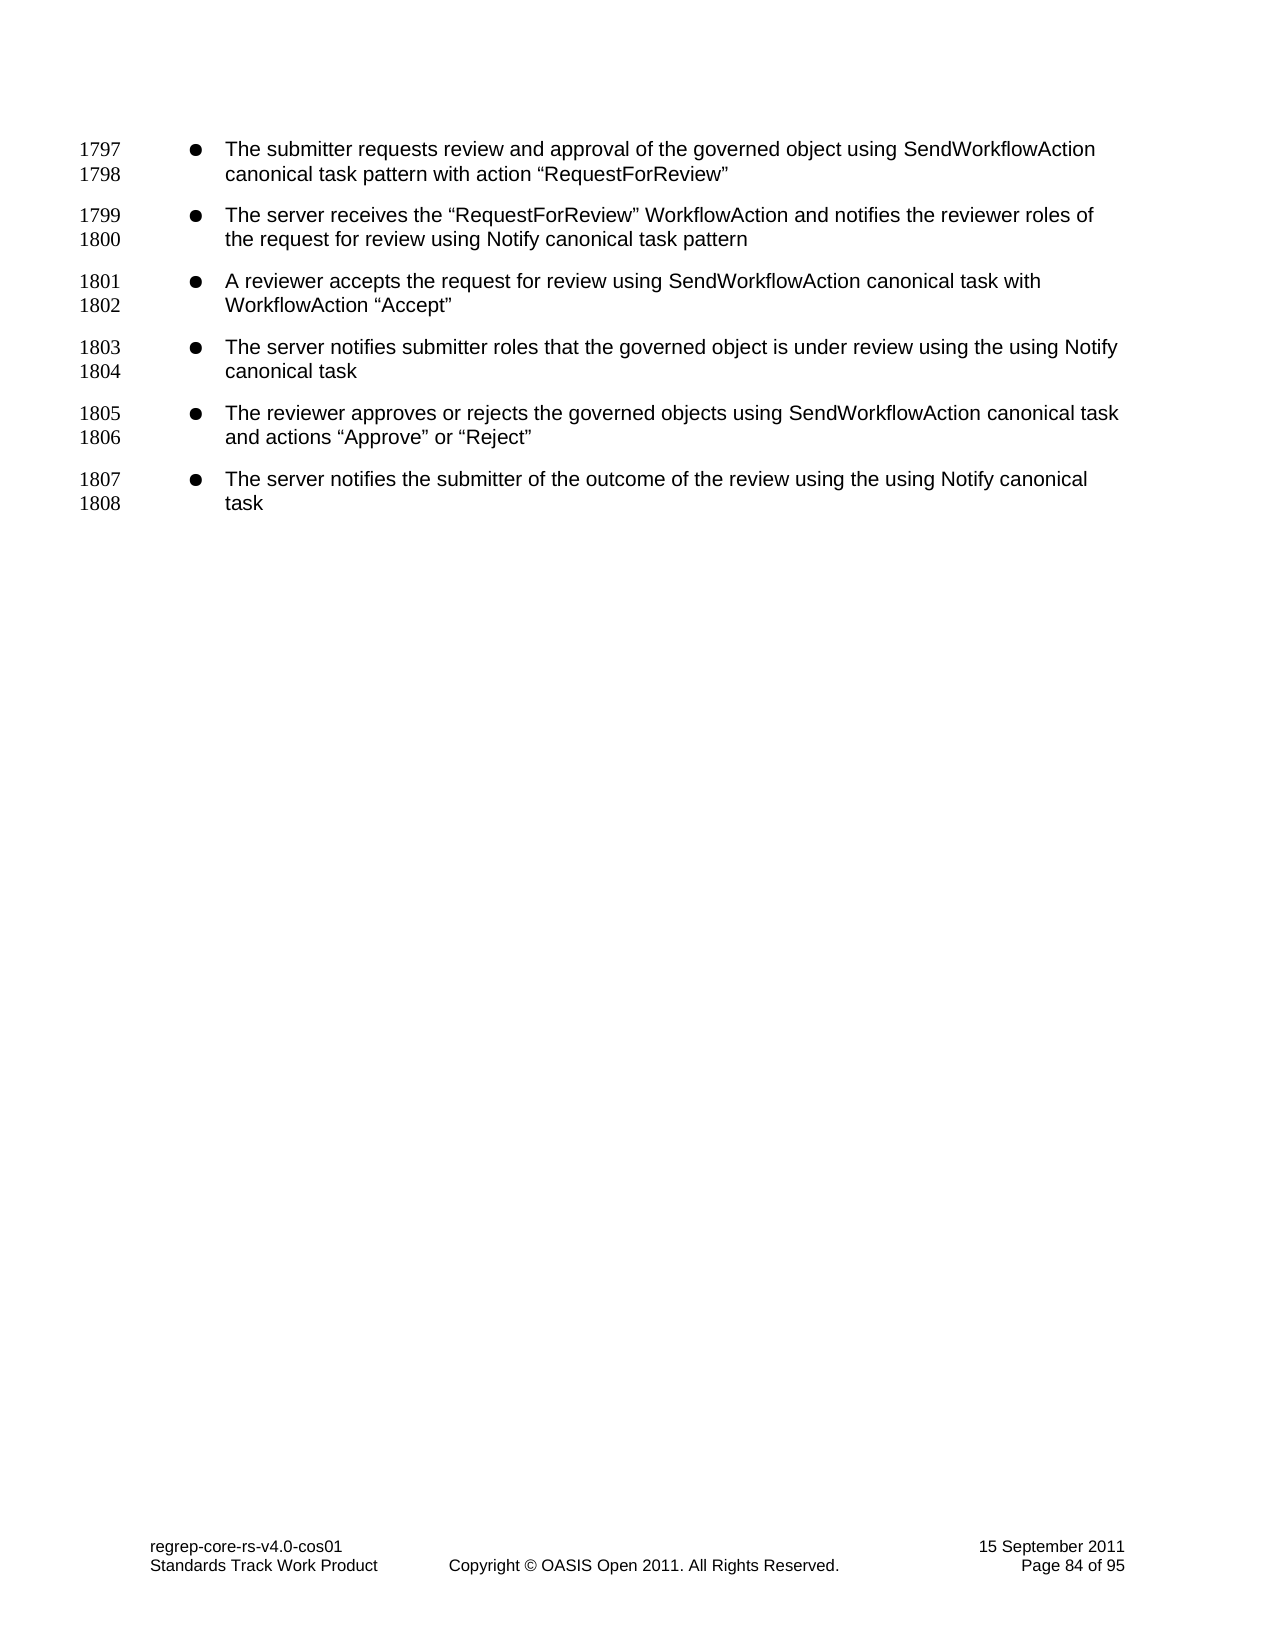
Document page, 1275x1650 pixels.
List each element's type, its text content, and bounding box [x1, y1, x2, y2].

list A reviewer accepts the request for review using SendWorkflowAction canonical task with WorkflowAction “Accept” [187, 269, 1125, 317]
list The server notifies the submitter of the outcome of the review using the using Notify canonical task [187, 467, 1125, 515]
list The server receives the “RequestForReview” WorkflowAction and notifies the reviewer roles of the request for review using Notify canonical task pattern [187, 203, 1125, 251]
list The submitter requests review and approval of the governed object using SendWorkflowAction canonical task pattern with action “RequestForReview” [187, 137, 1125, 185]
list The server notifies submitter roles that the governed object is under review using the using Notify canonical task [187, 335, 1125, 383]
list The reviewer approves or rejects the governed objects using SendWorkflowAction canonical task and actions “Approve” or “Reject” [187, 401, 1125, 449]
